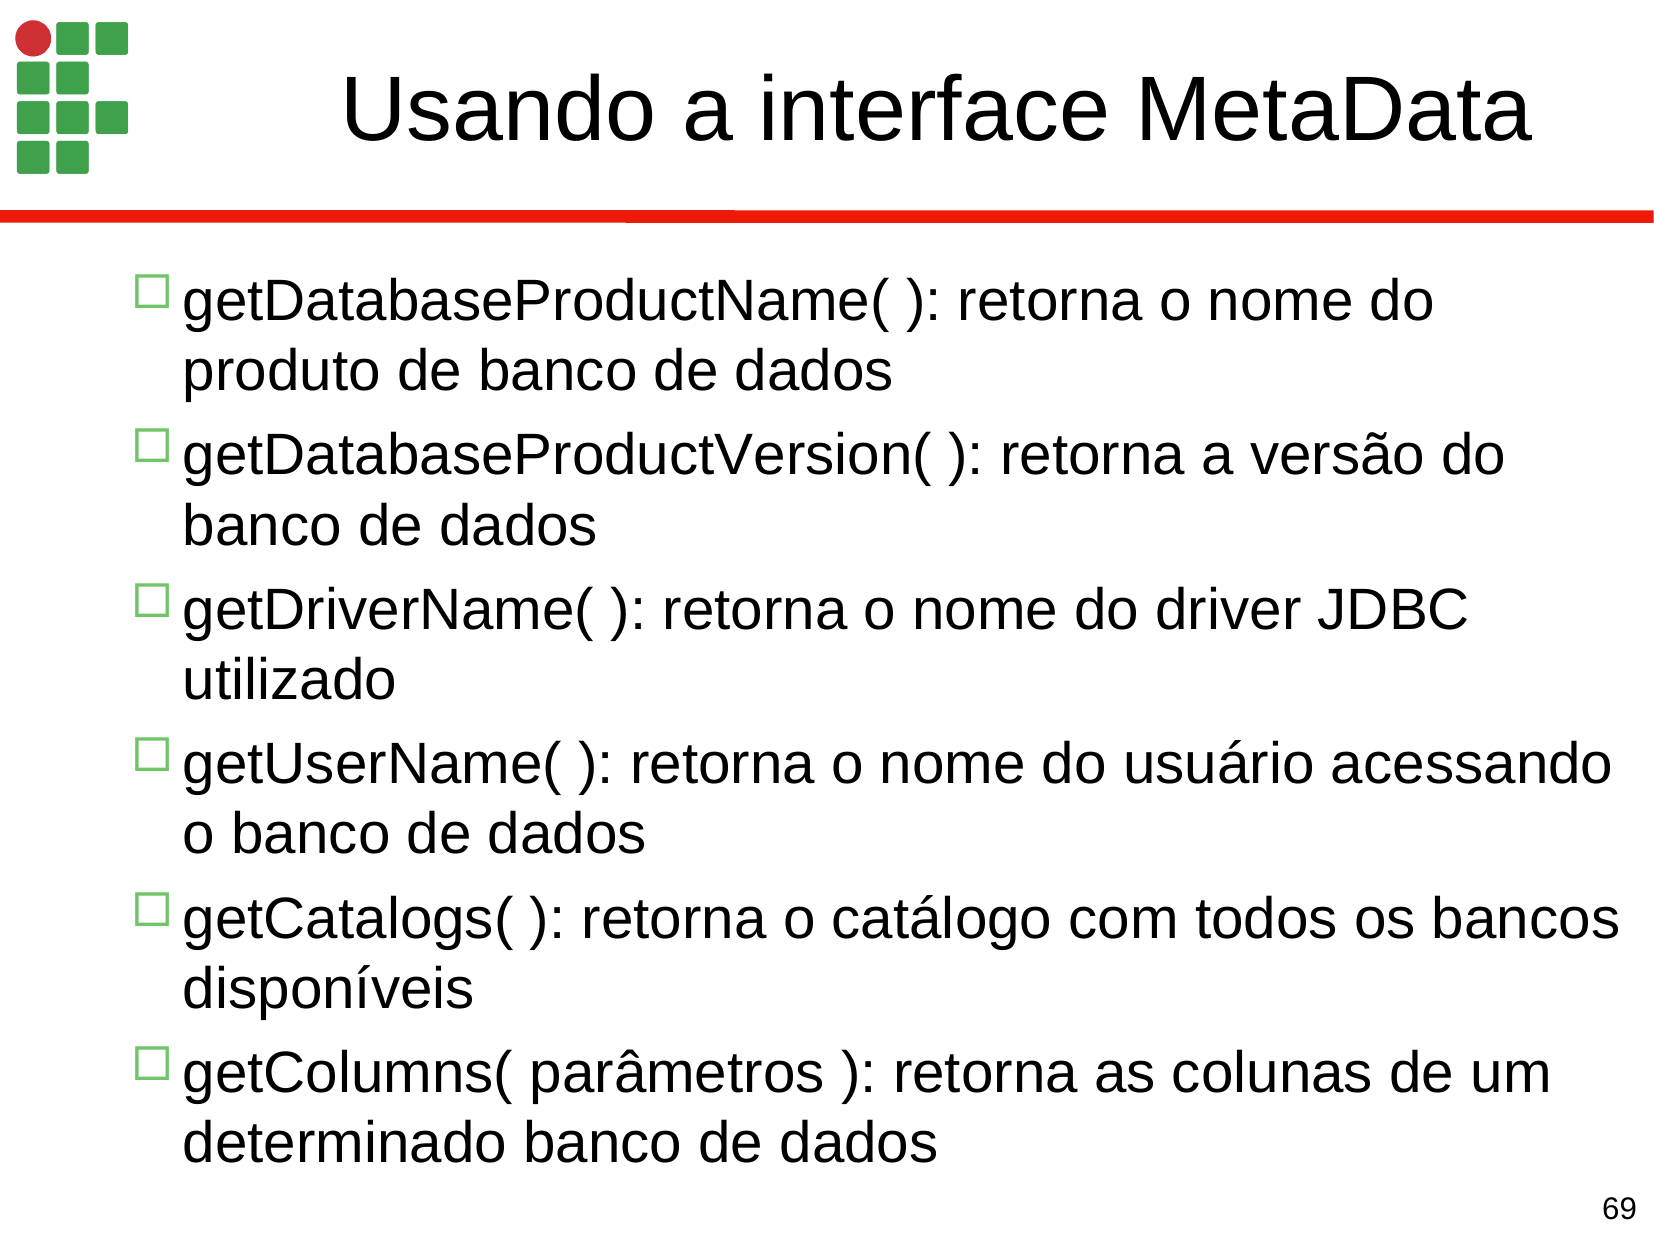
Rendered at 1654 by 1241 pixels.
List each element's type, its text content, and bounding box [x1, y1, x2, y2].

picture [14, 16, 130, 178]
text_box Usando a interface MetaData [253, 0, 1622, 207]
text_box getDatabaseProductName( ): retorna o nome do produto de banco de dados getDatabaseProductVersion( ): retorna a versão do banco de dados getDriverName( ): retorna o nome do driver JDBC utilizado getUserName( ): retorna o nome do usuário acessando o banco de dados getCatalogs( ): retorna o catálogo com todos os bancos disponíveis getColumns( parâmetros ): retorna as colunas de um determinado banco de dados [32, 253, 1654, 1241]
text_box [1185, 1179, 1654, 1220]
